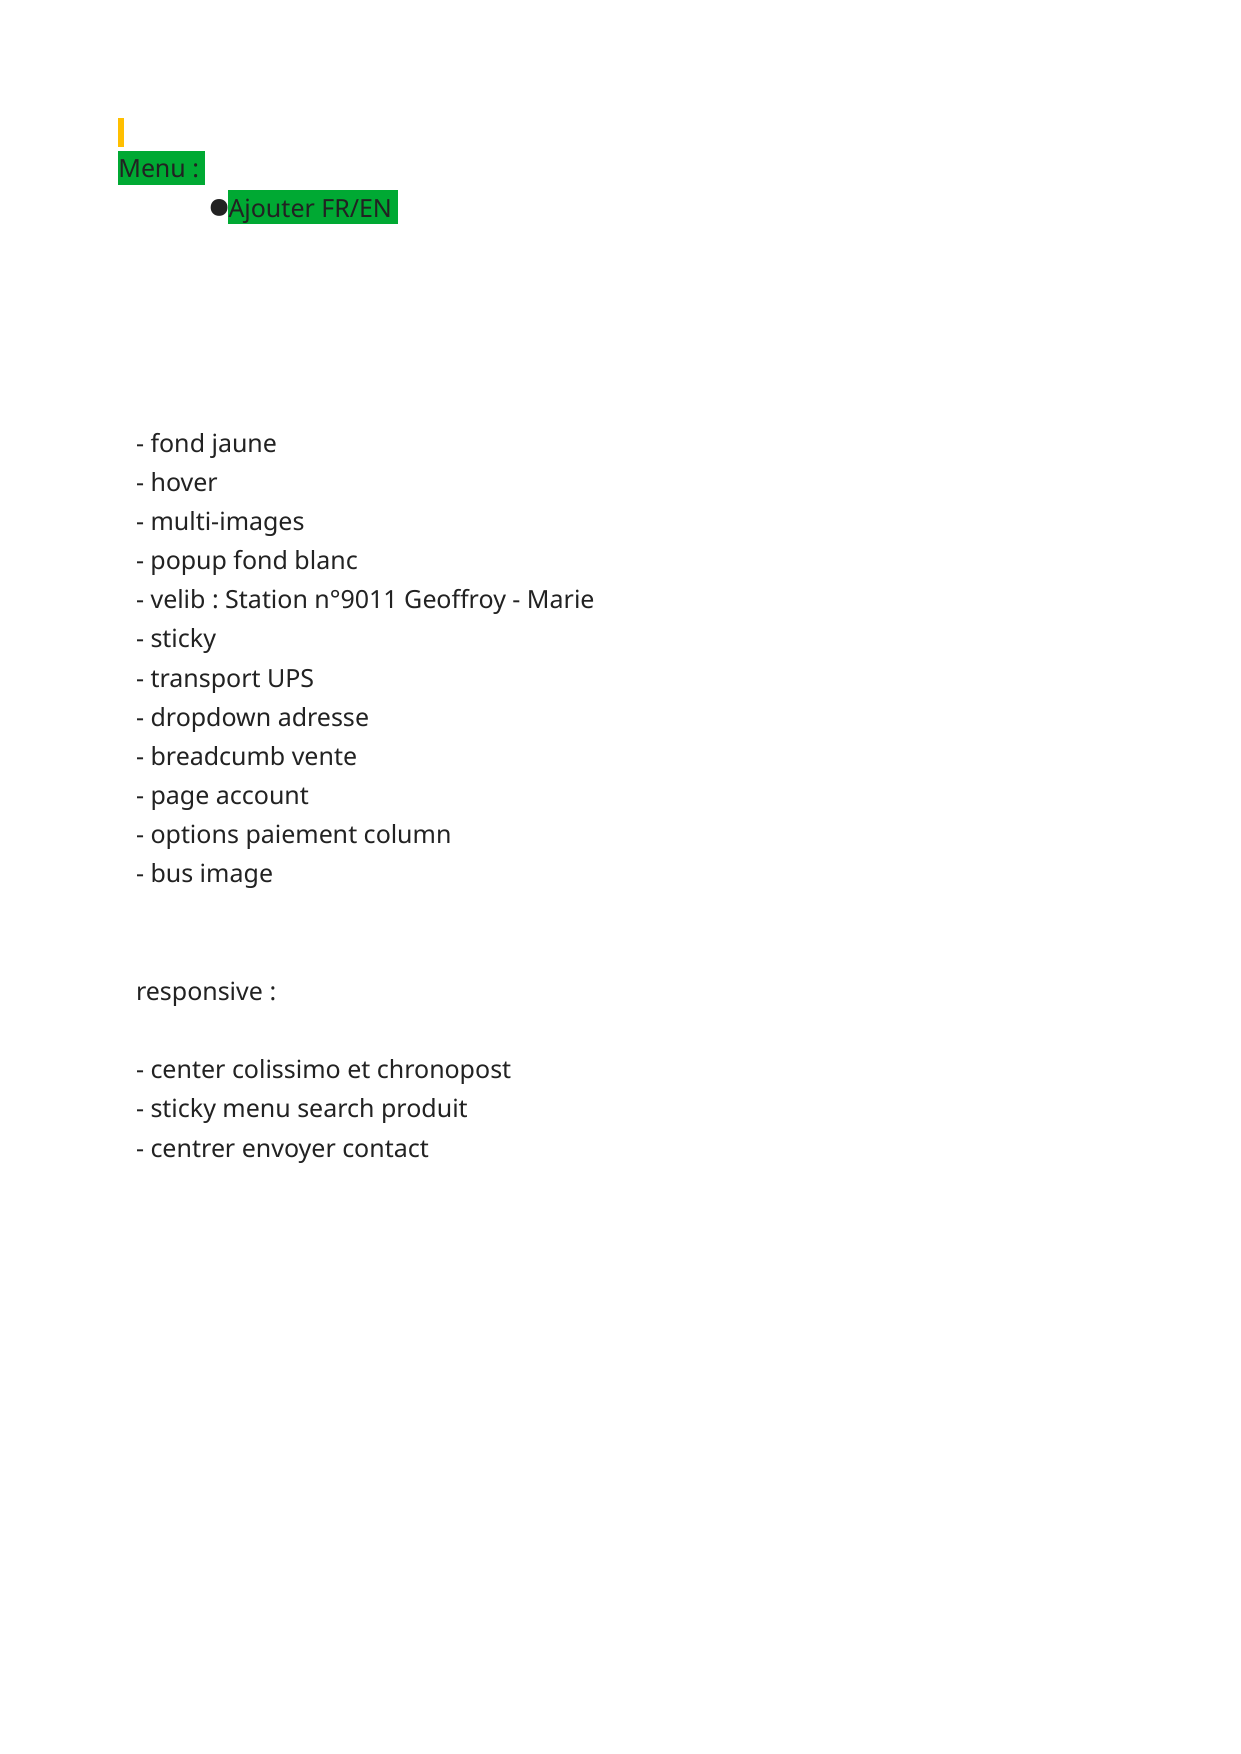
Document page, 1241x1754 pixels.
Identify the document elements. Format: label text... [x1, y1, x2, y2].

text - bus image [136, 856, 1122, 890]
text - transport UPS [136, 660, 1122, 694]
text responsive : [136, 974, 1122, 1008]
text - options paiement column [136, 817, 1122, 851]
text - dropdown adresse [136, 699, 1122, 733]
text - hover [136, 464, 1122, 498]
text - breadcumb vente [136, 739, 1122, 773]
text - popup fond blanc [136, 543, 1122, 577]
text - multi-images [136, 504, 1122, 538]
text - sticky [136, 621, 1122, 655]
text - page account [136, 778, 1122, 812]
text - velib : Station n°9011 Geoffroy - Marie [136, 582, 1122, 616]
text - sticky menu search produit [136, 1091, 1122, 1125]
text - centrer envoyer contact [136, 1130, 1122, 1164]
text - fond jaune [136, 425, 1122, 459]
text - center colissimo et chronopost [136, 1052, 1122, 1086]
list Ajouter FR/EN [136, 190, 1122, 224]
text Menu : [118, 151, 1122, 185]
